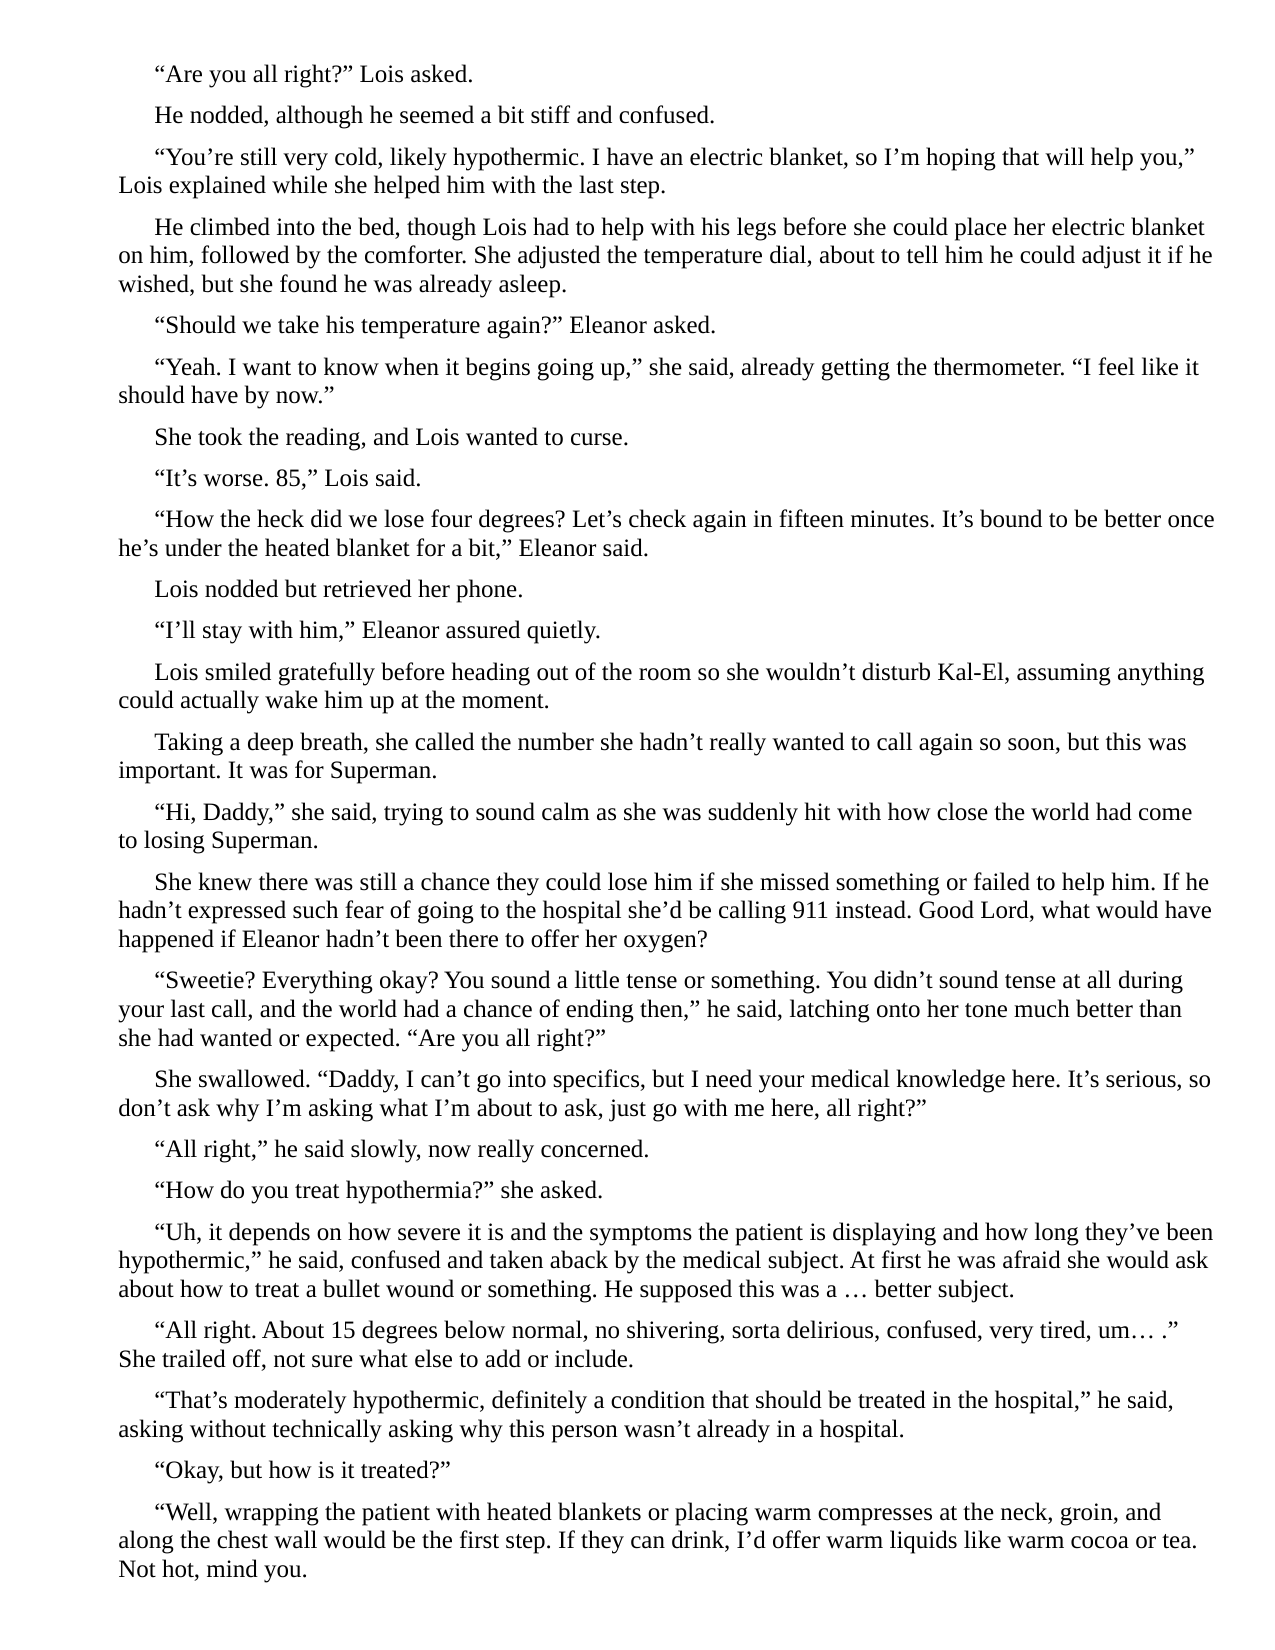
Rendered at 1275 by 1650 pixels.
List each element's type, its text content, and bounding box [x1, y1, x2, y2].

text “I’ll stay with him,” Eleanor assured quietly. [118, 615, 1216, 644]
text “How do you treat hypothermia?” she asked. [118, 1175, 1216, 1204]
text She swallowed. “Daddy, I can’t go into specifics, but I need your medical knowledge here. It’s serious, so don’t ask why I’m asking what I’m about to ask, just go with me here, all right?” [118, 1064, 1216, 1122]
text “Should we take his temperature again?” Eleanor asked. [118, 310, 1216, 339]
text “You’re still very cold, likely hypothermic. I have an electric blanket, so I’m hoping that will help you,” Lois explained while she helped him with the last step. [118, 142, 1216, 199]
text “Well, wrapping the patient with heated blankets or placing warm compresses at the neck, groin, and along the chest wall would be the first step. If they can drink, I’d offer warm liquids like warm cocoa or tea. Not hot, mind you. [118, 1497, 1216, 1583]
text “Hi, Daddy,” she said, trying to sound calm as she was suddenly hit with how close the world had come to losing Superman. [118, 797, 1216, 854]
text He climbed into the bed, though Lois had to help with his legs before she could place her electric blanket on him, followed by the comforter. She adjusted the temperature dial, about to tell him he could adjust it if he wished, but she found he was already asleep. [118, 212, 1216, 298]
text “Are you all right?” Lois asked. [118, 59, 1216, 88]
text Taking a deep breath, she called the number she hadn’t really wanted to call again so soon, but this was important. It was for Superman. [118, 727, 1216, 784]
text Lois nodded but retrieved her phone. [118, 574, 1216, 603]
text Lois smiled gratefully before heading out of the room so she wouldn’t disturb Kal-El, assuming anything could actually wake him up at the moment. [118, 657, 1216, 714]
text She knew there was still a chance they could lose him if she missed something or failed to help him. If he hadn’t expressed such fear of going to the hospital she’d be calling 911 instead. Good Lord, what would have happened if Eleanor hadn’t been there to offer her oxygen? [118, 867, 1216, 953]
text “That’s moderately hypothermic, definitely a condition that should be treated in the hospital,” he said, asking without technically asking why this person wasn’t already in a hospital. [118, 1385, 1216, 1443]
text He nodded, although he seemed a bit stiff and confused. [118, 100, 1216, 129]
text “All right. About 15 degrees below normal, no shivering, sorta delirious, confused, very tired, um… .” She trailed off, not sure what else to add or include. [118, 1315, 1216, 1373]
text “It’s worse. 85,” Lois said. [118, 463, 1216, 492]
text “Okay, but how is it treated?” [118, 1455, 1216, 1484]
text “All right,” he said slowly, now really concerned. [118, 1134, 1216, 1163]
text “Uh, it depends on how severe it is and the symptoms the patient is displaying and how long they’ve been hypothermic,” he said, confused and taken aback by the medical subject. At first he was afraid she would ask about how to treat a bullet wound or something. He supposed this was a … better subject. [118, 1217, 1216, 1303]
text “Yeah. I want to know when it begins going up,” she said, already getting the thermometer. “I feel like it should have by now.” [118, 352, 1216, 409]
text “How the heck did we lose four degrees? Let’s check again in fifteen minutes. It’s bound to be better once he’s under the heated blanket for a bit,” Eleanor said. [118, 504, 1216, 562]
text She took the reading, and Lois wanted to curse. [118, 422, 1216, 450]
text “Sweetie? Everything okay? You sound a little tense or something. You didn’t sound tense at all during your last call, and the world had a chance of ending then,” he said, latching onto her tone much better than she had wanted or expected. “Are you all right?” [118, 965, 1216, 1052]
